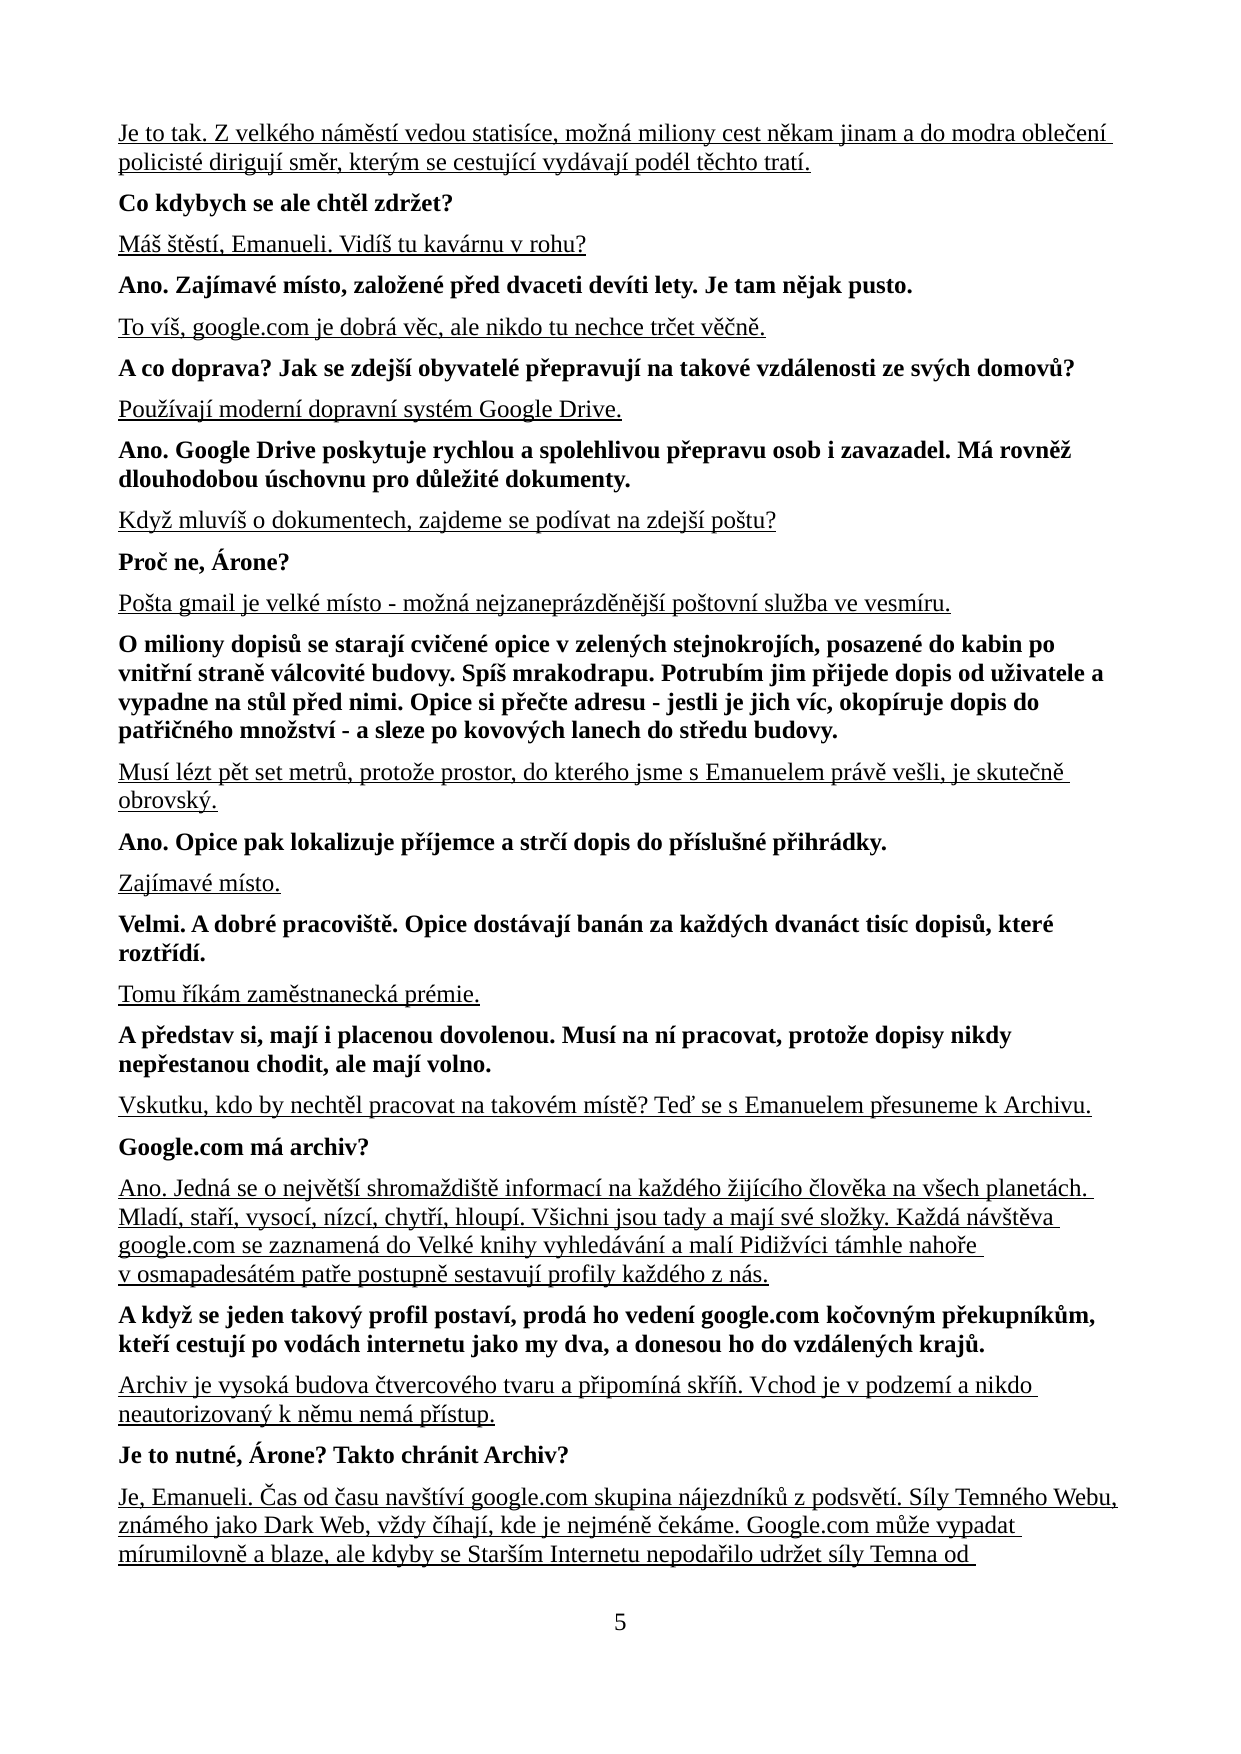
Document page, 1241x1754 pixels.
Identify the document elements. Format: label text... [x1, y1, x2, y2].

text Zajímavé místo. [118, 868, 1122, 897]
text Ano. Jedná se o největší shromaždiště informací na každého žijícího člověka na všech planetách. Mladí, staří, vysocí, nízcí, chytří, hloupí. Všichni jsou tady a mají své složky. Každá návštěva google.com se zaznamená do Velké knihy vyhledávání a malí Pidižvíci támhle nahoře v osmapadesátém patře postupně sestavují profily každého z nás. [118, 1173, 1122, 1288]
text Velmi. A dobré pracoviště. Opice dostávají banán za každých dvanáct tisíc dopisů, které roztřídí. [118, 909, 1122, 967]
text Máš štěstí, Emanueli. Vidíš tu kavárnu v rohu? [118, 229, 1122, 258]
text Tomu říkám zaměstnanecká prémie. [118, 979, 1122, 1008]
text O miliony dopisů se starají cvičené opice v zelených stejnokrojích, posazené do kabin po vnitřní straně válcovité budovy. Spíš mrakodrapu. Potrubím jim přijede dopis od uživatele a vypadne na stůl před nimi. Opice si přečte adresu - jestli je jich víc, okopíruje dopis do patřičného množství - a sleze po kovových lanech do středu budovy. [118, 629, 1122, 744]
text Je to nutné, Árone? Takto chránit Archiv? [118, 1441, 1122, 1469]
text A co doprava? Jak se zdejší obyvatelé přepravují na takové vzdálenosti ze svých domovů? [118, 353, 1122, 382]
text Používají moderní dopravní systém Google Drive. [118, 394, 1122, 423]
text Co kdybych se ale chtěl zdržet? [118, 188, 1122, 217]
text Google.com má archiv? [118, 1132, 1122, 1161]
text Archiv je vysoká budova čtvercového tvaru a připomíná skříň. Vchod je v podzemí a nikdo neautorizovaný k němu nemá přístup. [118, 1371, 1122, 1428]
text Je to tak. Z velkého náměstí vedou statisíce, možná miliony cest někam jinam a do modra oblečení policisté dirigují směr, kterým se cestující vydávají podél těchto tratí. [118, 118, 1122, 176]
text Vskutku, kdo by nechtěl pracovat na takovém místě? Teď se s Emanuelem přesuneme k Archivu. [118, 1091, 1122, 1119]
text Pošta gmail je velké místo - možná nejzaneprázděnější poštovní služba ve vesmíru. [118, 588, 1122, 617]
text Ano. Opice pak lokalizuje příjemce a strčí dopis do příslušné přihrádky. [118, 827, 1122, 856]
text A když se jeden takový profil postaví, prodá ho vedení google.com kočovným překupníkům, kteří cestují po vodách internetu jako my dva, a donesou ho do vzdálených krajů. [118, 1301, 1122, 1358]
text Ano. Zajímavé místo, založené před dvaceti devíti lety. Je tam nějak pusto. [118, 271, 1122, 299]
text To víš, google.com je dobrá věc, ale nikdo tu nechce trčet věčně. [118, 312, 1122, 341]
text Je, Emanueli. Čas od času navštíví google.com skupina nájezdníků z podsvětí. Síly Temného Webu, známého jako Dark Web, vždy číhají, kde je nejméně čekáme. Google.com může vypadat mírumilovně a blaze, ale kdyby se Starším Internetu nepodařilo udržet síly Temna od [118, 1482, 1122, 1568]
text A představ si, mají i placenou dovolenou. Musí na ní pracovat, protože dopisy nikdy nepřestanou chodit, ale mají volno. [118, 1021, 1122, 1078]
text Ano. Google Drive poskytuje rychlou a spolehlivou přepravu osob i zavazadel. Má rovněž dlouhodobou úschovnu pro důležité dokumenty. [118, 436, 1122, 493]
text Musí lézt pět set metrů, protože prostor, do kterého jsme s Emanuelem právě vešli, je skutečně obrovský. [118, 757, 1122, 814]
text Proč ne, Árone? [118, 547, 1122, 576]
text Když mluvíš o dokumentech, zajdeme se podívat na zdejší poštu? [118, 506, 1122, 534]
